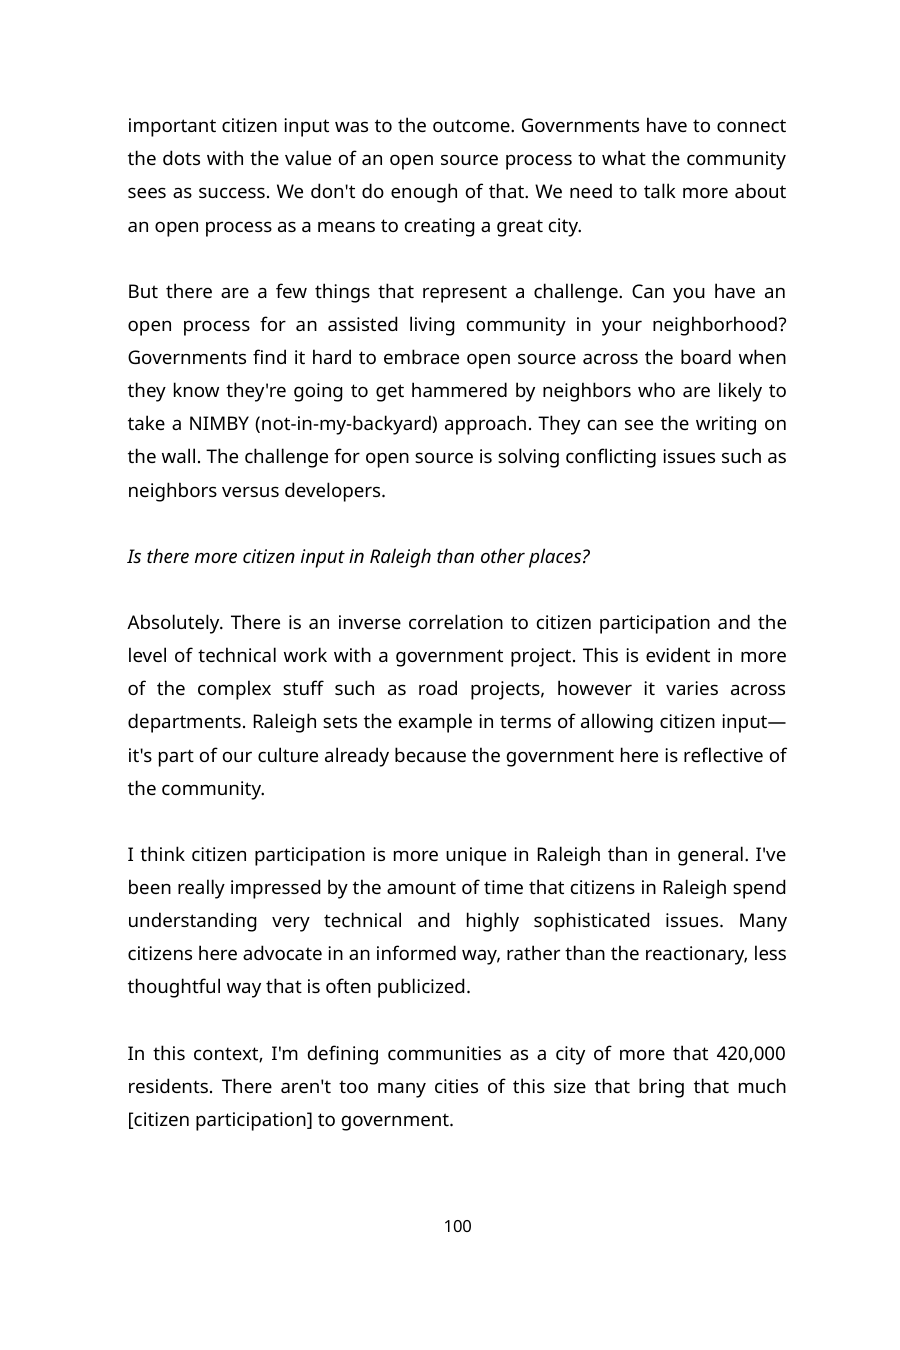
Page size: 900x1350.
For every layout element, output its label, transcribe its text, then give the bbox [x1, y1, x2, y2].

text I think citizen participation is more unique in Raleigh than in general. I've been really impressed by the amount of time that citizens in Raleigh spend understanding very technical and highly sophisticated issues. Many citizens here advocate in an informed way, rather than the reactionary, less thoughtful way that is often publicized. [127, 841, 787, 999]
text But there are a few things that represent a challenge. Can you have an open process for an assisted living community in your neighborhood? Governments find it hard to embrace open source across the board when they know they're going to get hammered by neighbors who are likely to take a NIMBY (not-in-my-backyard) approach. They can see the writing on the wall. The challenge for open source is solving conflicting issues such as neighbors versus developers. [127, 278, 787, 502]
text important citizen input was to the outcome. Governments have to connect the dots with the value of an open source process to what the community sees as success. We don't do enough of that. We need to talk more about an open process as a means to creating a great city. [127, 112, 787, 237]
text Absolutely. There is an inverse correlation to citizen participation and the level of technical work with a government project. This is evident in more of the complex stuff such as road projects, however it varies across departments. Raleigh sets the example in terms of allowing citizen input—it's part of our culture already because the government here is reflective of the community. [127, 609, 787, 801]
text Is there more citizen input in Raleigh than other places? [127, 543, 787, 569]
text In this context, I'm defining communities as a city of more that 420,000 residents. There aren't too many cities of this size that bring that much [citizen participation] to government. [127, 1040, 787, 1132]
